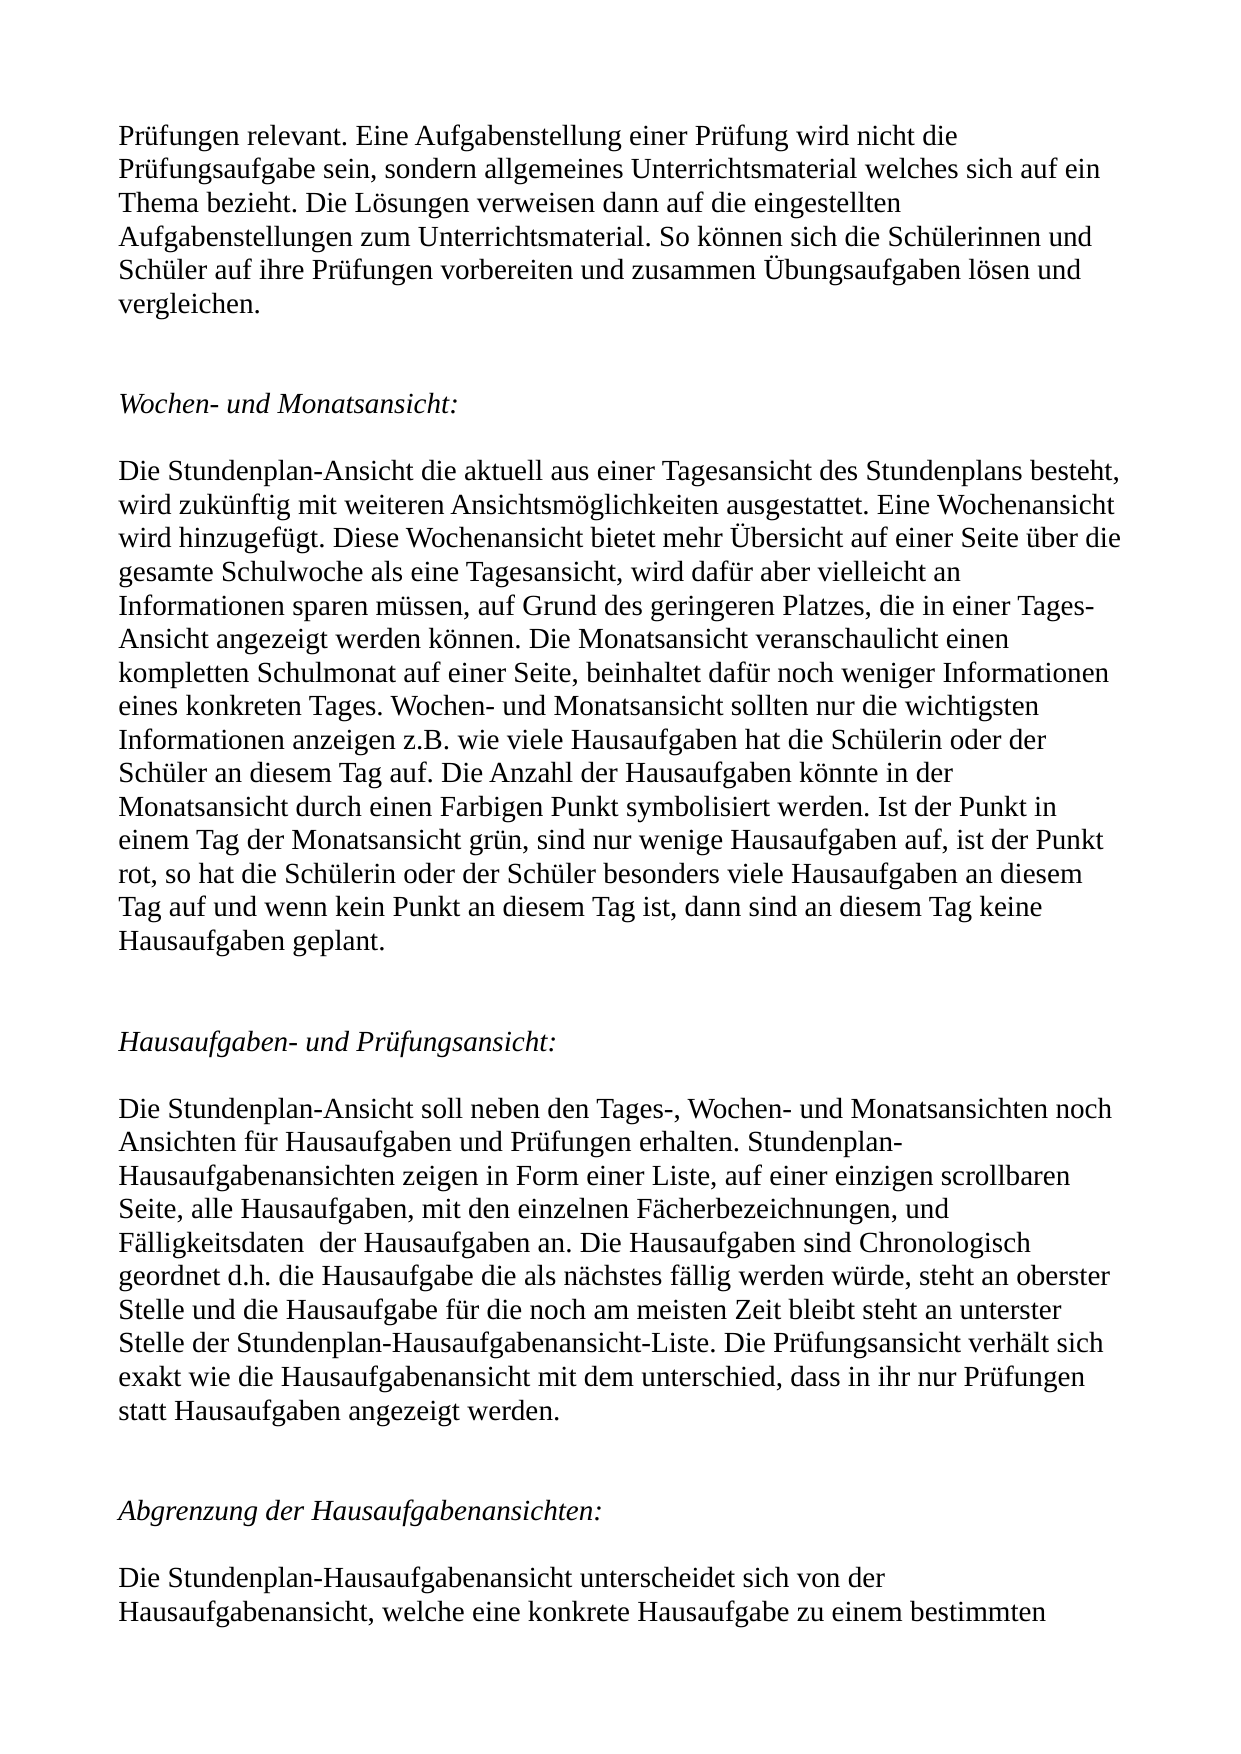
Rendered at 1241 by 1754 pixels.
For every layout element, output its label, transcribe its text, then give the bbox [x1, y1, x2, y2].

text Die Stundenplan-Ansicht die aktuell aus einer Tagesansicht des Stundenplans besteht, wird zukünftig mit weiteren Ansichtsmöglichkeiten ausgestattet. Eine Wochenansicht wird hinzugefügt. Diese Wochenansicht bietet mehr Übersicht auf einer Seite über die gesamte Schulwoche als eine Tagesansicht, wird dafür aber vielleicht an Informationen sparen müssen, auf Grund des geringeren Platzes, die in einer Tages-Ansicht angezeigt werden können. Die Monatsansicht veranschaulicht einen kompletten Schulmonat auf einer Seite, beinhaltet dafür noch weniger Informationen eines konkreten Tages. Wochen- und Monatsansicht sollten nur die wichtigsten Informationen anzeigen z.B. wie viele Hausaufgaben hat die Schülerin oder der Schüler an diesem Tag auf. Die Anzahl der Hausaufgaben könnte in der Monatsansicht durch einen Farbigen Punkt symbolisiert werden. Ist der Punkt in einem Tag der Monatsansicht grün, sind nur wenige Hausaufgaben auf, ist der Punkt rot, so hat die Schülerin oder der Schüler besonders viele Hausaufgaben an diesem Tag auf und wenn kein Punkt an diesem Tag ist, dann sind an diesem Tag keine Hausaufgaben geplant. [118, 453, 1122, 957]
text Abgrenzung der Hausaufgabenansichten: [118, 1493, 1122, 1527]
text Wochen- und Monatsansicht: [118, 386, 1122, 420]
text Prüfungen relevant. Eine Aufgabenstellung einer Prüfung wird nicht die Prüfungsaufgabe sein, sondern allgemeines Unterrichtsmaterial welches sich auf ein Thema bezieht. Die Lösungen verweisen dann auf die eingestellten Aufgabenstellungen zum Unterrichtsmaterial. So können sich die Schülerinnen und Schüler auf ihre Prüfungen vorbereiten und zusammen Übungsaufgaben lösen und vergleichen. [118, 118, 1122, 319]
text Die Stundenplan-Hausaufgabenansicht unterscheidet sich von der Hausaufgabenansicht, welche eine konkrete Hausaufgabe zu einem bestimmten [118, 1560, 1122, 1627]
text Die Stundenplan-Ansicht soll neben den Tages-, Wochen- und Monatsansichten noch Ansichten für Hausaufgaben und Prüfungen erhalten. Stundenplan-Hausaufgabenansichten zeigen in Form einer Liste, auf einer einzigen scrollbaren Seite, alle Hausaufgaben, mit den einzelnen Fächerbezeichnungen, und Fälligkeitsdaten der Hausaufgaben an. Die Hausaufgaben sind Chronologisch geordnet d.h. die Hausaufgabe die als nächstes fällig werden würde, steht an oberster Stelle und die Hausaufgabe für die noch am meisten Zeit bleibt steht an unterster Stelle der Stundenplan-Hausaufgabenansicht-Liste. Die Prüfungsansicht verhält sich exakt wie die Hausaufgabenansicht mit dem unterschied, dass in ihr nur Prüfungen statt Hausaufgaben angezeigt werden. [118, 1091, 1122, 1426]
text Hausaufgaben- und Prüfungsansicht: [118, 1024, 1122, 1057]
